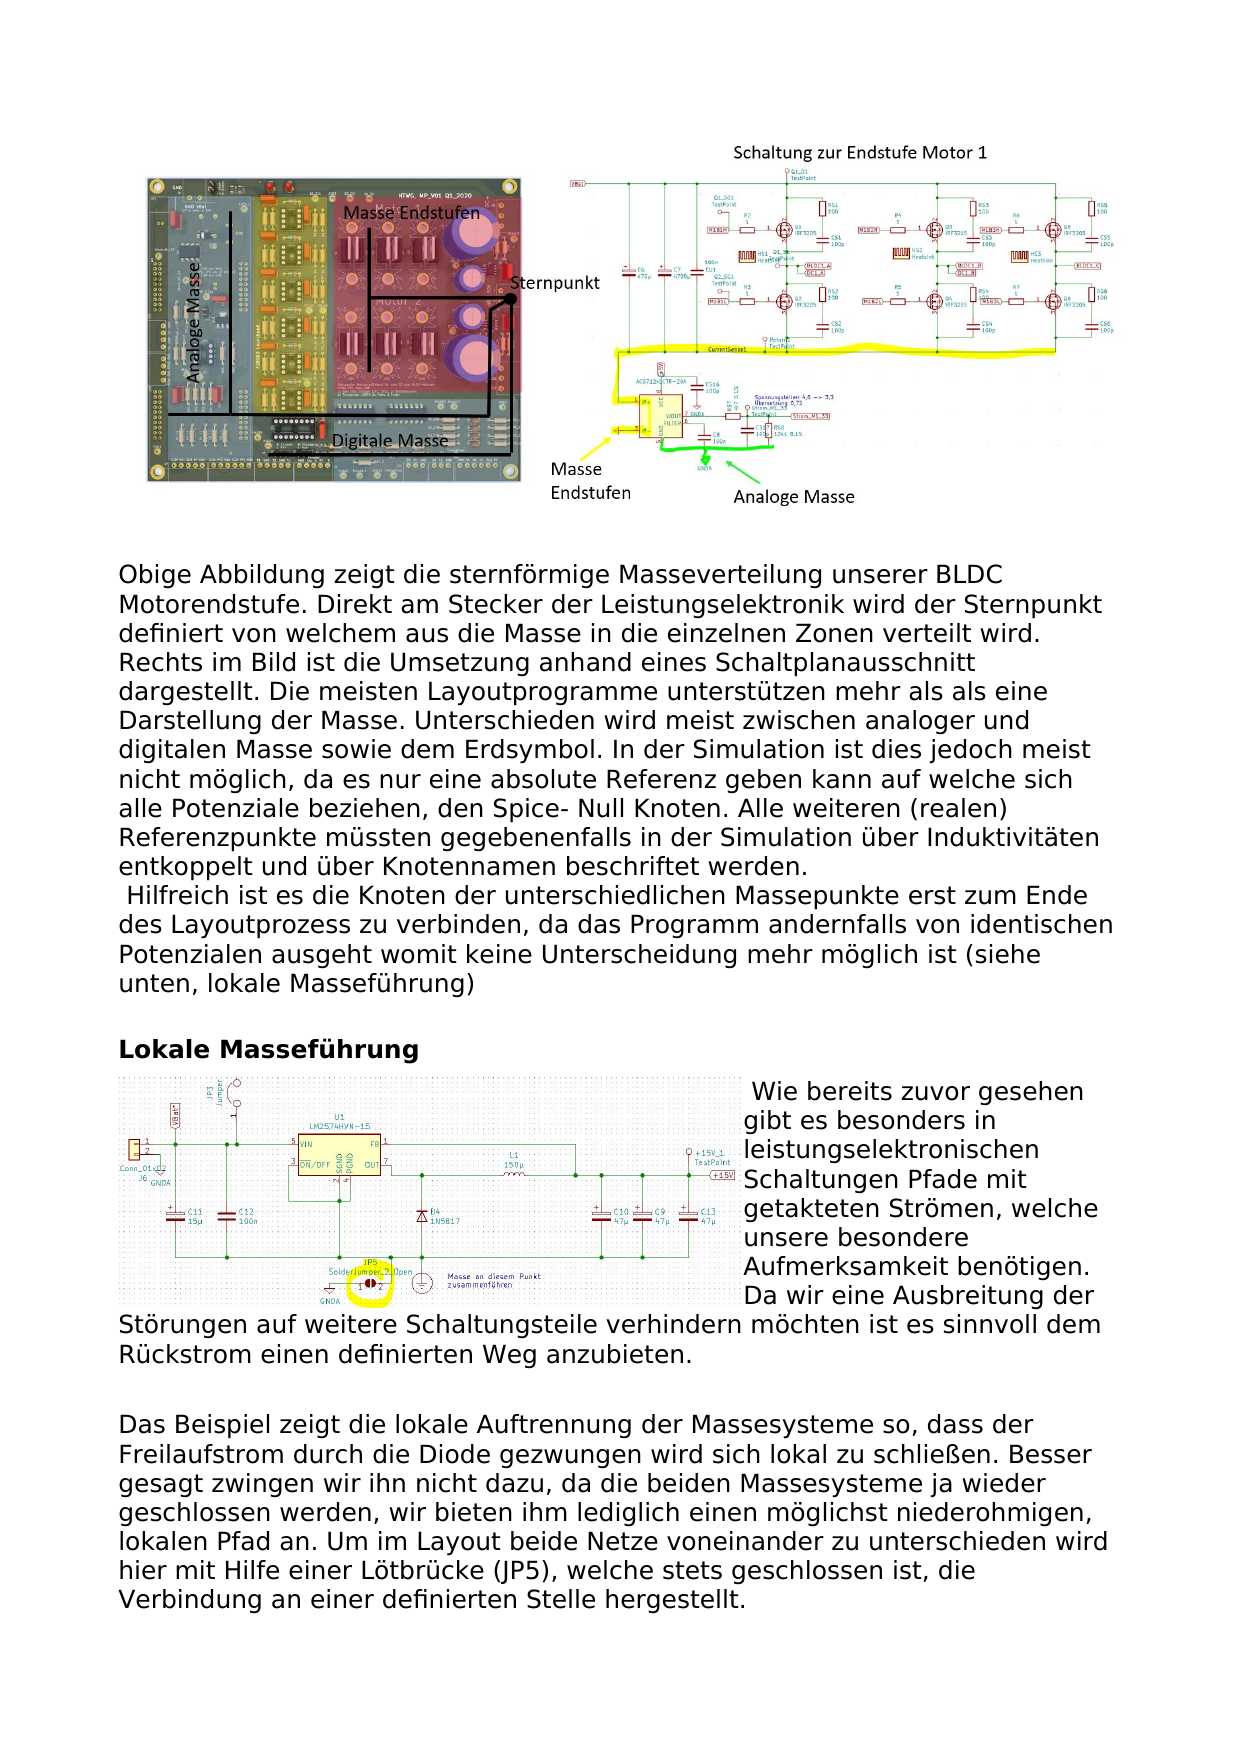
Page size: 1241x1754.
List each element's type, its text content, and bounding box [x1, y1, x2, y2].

picture [118, 1077, 744, 1308]
picture [118, 118, 1123, 519]
text Wie bereits zuvor gesehen gibt es besonders in leistungselektronischen Schaltungen Pfade mit getakteten Strömen, welche unsere besondere Aufmerksamkeit benötigen. Da wir eine Ausbreitung der Störungen auf weitere Schaltungsteile verhindern möchten ist es sinnvoll dem Rückstrom einen definierten Weg anzubieten. [118, 1077, 1122, 1398]
subtitle Lokale Masseführung [118, 1036, 1122, 1065]
text Das Beispiel zeigt die lokale Auftrennung der Massesysteme so, dass der Freilaufstrom durch die Diode gezwungen wird sich lokal zu schließen. Besser gesagt zwingen wir ihn nicht dazu, da die beiden Massesysteme ja wieder geschlossen werden, wir bieten ihm lediglich einen möglichst niederohmigen, lokalen Pfad an. Um im Layout beide Netze voneinander zu unterschieden wird hier mit Hilfe einer Lötbrücke (JP5), welche stets geschlossen ist, die Verbindung an einer definierten Stelle hergestellt. [118, 1411, 1122, 1615]
text Obige Abbildung zeigt die sternförmige Masseverteilung unserer BLDC Motorendstufe. Direkt am Stecker der Leistungselektronik wird der Sternpunkt definiert von welchem aus die Masse in die einzelnen Zonen verteilt wird. Rechts im Bild ist die Umsetzung anhand eines Schaltplanausschnitt dargestellt. Die meisten Layoutprogramme unterstützen mehr als als eine Darstellung der Masse. Unterschieden wird meist zwischen analoger und digitalen Masse sowie dem Erdsymbol. In der Simulation ist dies jedoch meist nicht möglich, da es nur eine absolute Referenz geben kann auf welche sich alle Potenziale beziehen, den Spice- Null Knoten. Alle weiteren (realen) Referenzpunkte müssten gegebenenfalls in der Simulation über Induktivitäten entkoppelt und über Knotennamen beschriftet werden. Hilfreich ist es die Knoten der unterschiedlichen Massepunkte erst zum Ende des Layoutprozess zu verbinden, da das Programm andernfalls von identischen Potenzialen ausgeht womit keine Unterscheidung mehr möglich ist (siehe unten, lokale Masseführung) [118, 561, 1122, 998]
